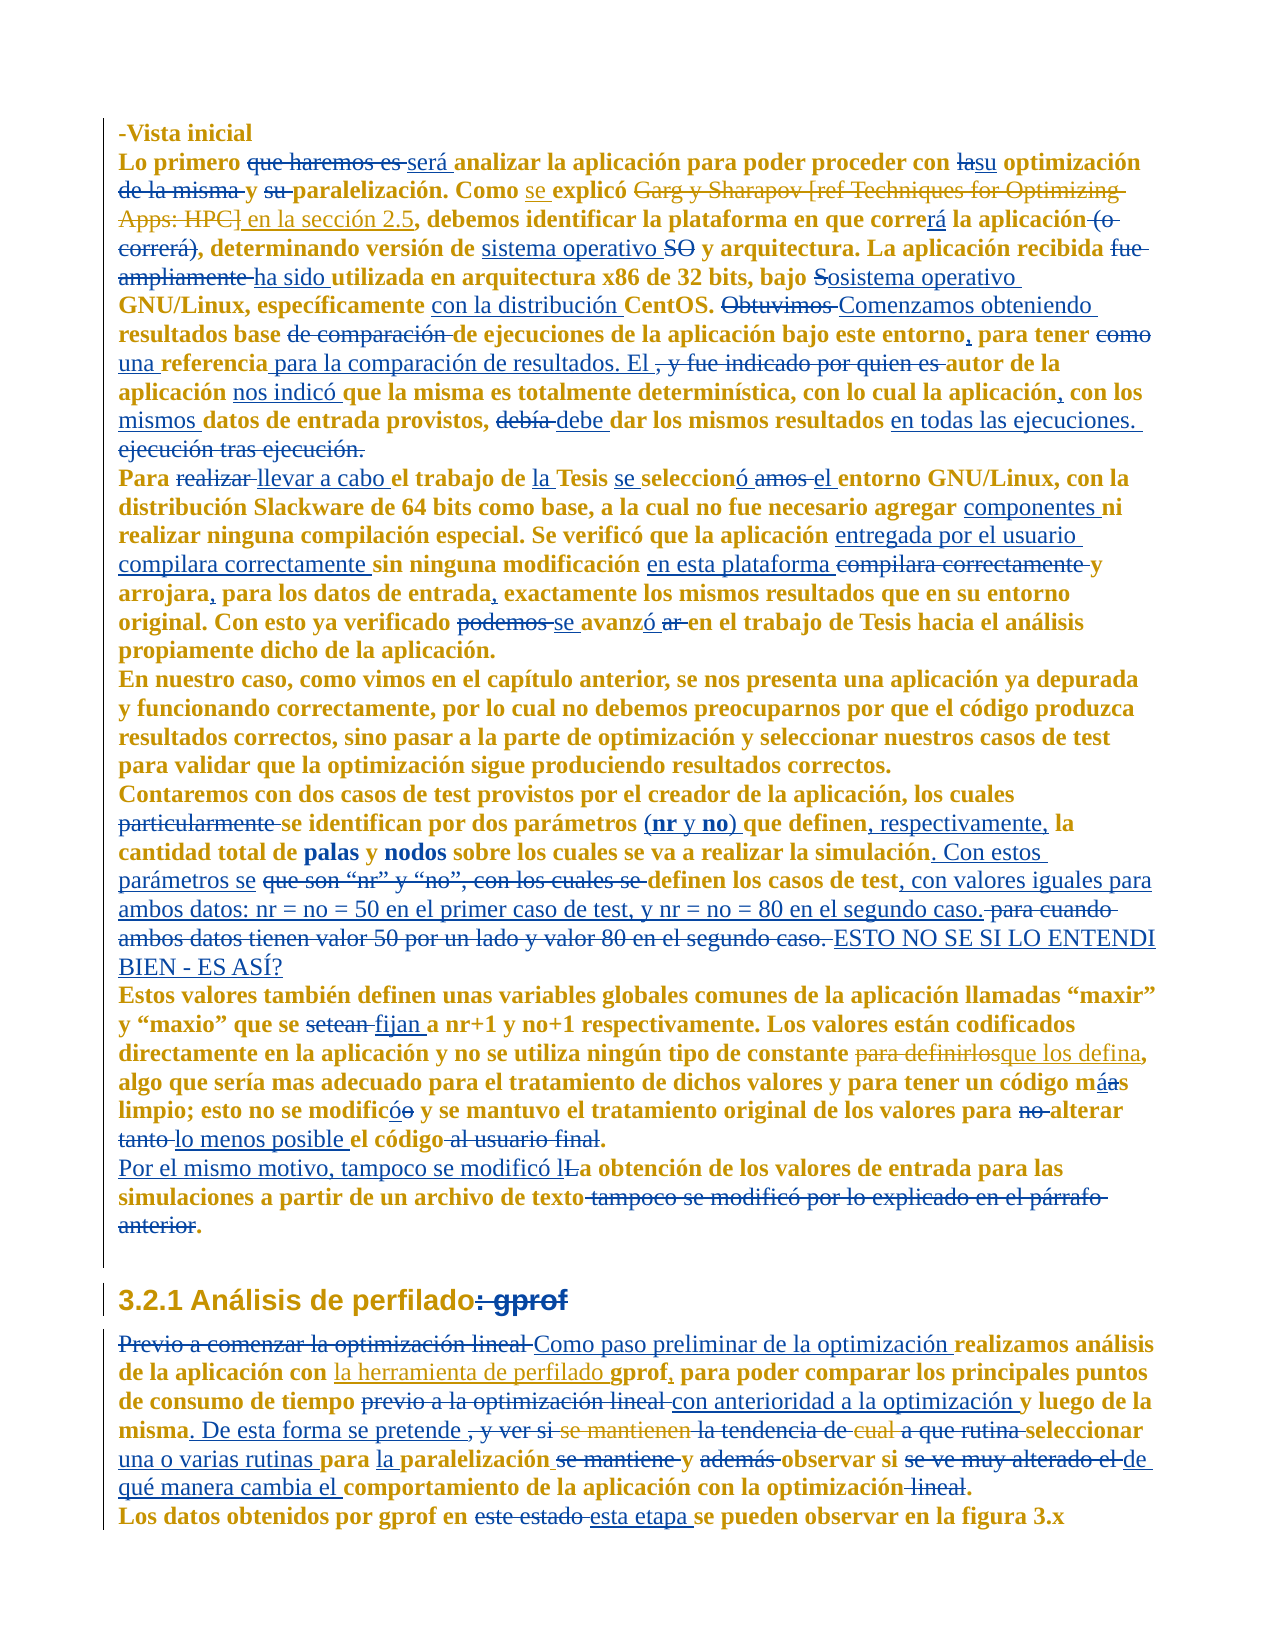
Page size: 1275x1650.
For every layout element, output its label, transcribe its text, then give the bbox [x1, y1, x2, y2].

subtitle 3.2.1 Análisis de perfilado [118, 1283, 1157, 1316]
text Estos valores también definen unas variables globales comunes de la aplicación llamadas “maxir” y “maxio” que se fijan a nr+1 y no+1 respectivamente. Los valores están codificados directamente en la aplicación y no se utiliza ningún tipo de constante que los defina, algo que sería mas adecuado para el tratamiento de dichos valores y para tener un código más limpio; esto no se modificó y se mantuvo el tratamiento original de los valores para alterar lo menos posible el código. [118, 981, 1157, 1153]
text Para llevar a cabo el trabajo de la Tesis se seleccionó el entorno GNU/Linux, con la distribución Slackware de 64 bits como base, a la cual no fue necesario agregar componentes ni realizar ninguna compilación especial. Se verificó que la aplicación entregada por el usuario compilara correctamente sin ninguna modificación en esta plataforma y arrojara, para los datos de entrada, exactamente los mismos resultados que en su entorno original. Con esto ya verificado se avanzó en el trabajo de Tesis hacia el análisis propiamente dicho de la aplicación. [118, 463, 1157, 664]
text -Vista inicial [118, 118, 1157, 147]
text En nuestro caso, como vimos en el capítulo anterior, se nos presenta una aplicación ya depurada y funcionando correctamente, por lo cual no debemos preocuparnos por que el código produzca resultados correctos, sino pasar a la parte de optimización y seleccionar nuestros casos de test para validar que la optimización sigue produciendo resultados correctos. [118, 664, 1157, 779]
text Contaremos con dos casos de test provistos por el creador de la aplicación, los cuales se identifican por dos parámetros (nr y no) que definen, respectivamente, la cantidad total de palas y nodos sobre los cuales se va a realizar la simulación. Con estos parámetros se definen los casos de test, con valores iguales para ambos datos: nr = no = 50 en el primer caso de test, y nr = no = 80 en el segundo caso.ESTO NO SE SI LO ENTENDI BIEN - ES ASÍ? [118, 779, 1157, 981]
text Por el mismo motivo, tampoco se modificó la obtención de los valores de entrada para las simulaciones a partir de un archivo de texto. [118, 1153, 1157, 1239]
text Lo primero será analizar la aplicación para poder proceder con su optimización y paralelización. Como se explicó en la sección 2.5, debemos identificar la plataforma en que correrá la aplicación, determinando versión de sistema operativo y arquitectura. La aplicación recibida ha sido utilizada en arquitectura x86 de 32 bits, bajo osistema operativo GNU/Linux, específicamente con la distribución CentOS. Comenzamos obteniendo resultados base de ejecuciones de la aplicación bajo este entorno, para tener una referencia para la comparación de resultados. El autor de la aplicación nos indicó que la misma es totalmente determinística, con lo cual la aplicación, con los mismos datos de entrada provistos, debe dar los mismos resultados en todas las ejecuciones. [118, 147, 1157, 463]
text Como paso preliminar de la optimización realizamos análisis de la aplicación con la herramienta de perfilado gprof, para poder comparar los principales puntos de consumo de tiempo con anterioridad a la optimización y luego de la misma. De esta forma se pretende seleccionar una o varias rutinas para la paralelización y observar si de qué manera cambia el comportamiento de la aplicación con la optimización. [118, 1329, 1157, 1501]
text Los datos obtenidos por gprof en esta etapa se pueden observar en la figura 3.x [118, 1501, 1157, 1530]
